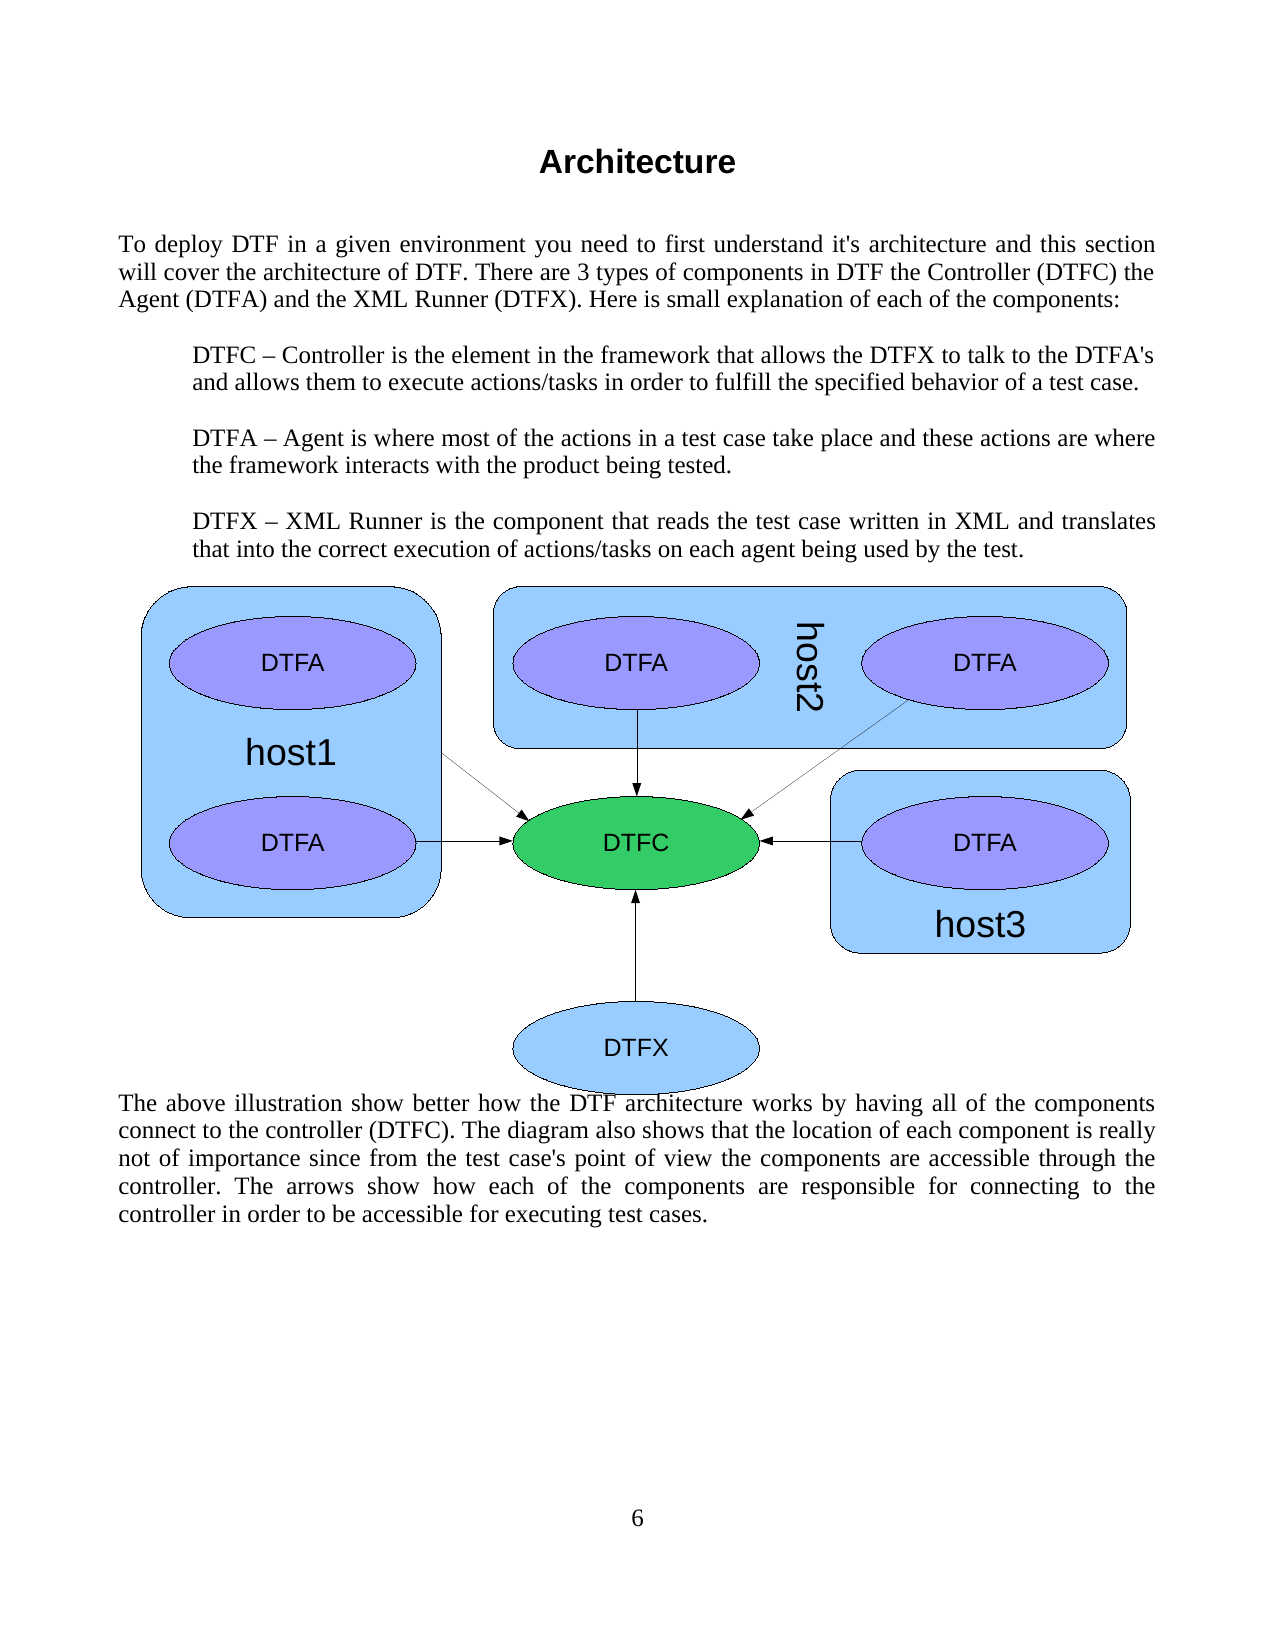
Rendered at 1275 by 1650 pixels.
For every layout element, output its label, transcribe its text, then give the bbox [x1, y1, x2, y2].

text To deploy DTF in a given environment you need to first understand it's architecture and this section will cover the architecture of DTF. There are 3 types of components in DTF the Controller (DTFC) the Agent (DTFA) and the XML Runner (DTFX). Here is small explanation of each of the components: [118, 230, 1157, 313]
subtitle Architecture [118, 143, 1157, 181]
text DTFC – Controller is the element in the framework that allows the DTFX to talk to the DTFA's and allows them to execute actions/tasks in order to fulfill the specified behavior of a test case. [192, 341, 1157, 396]
text The above illustration show better how the DTF architecture works by having all of the components connect to the controller (DTFC). The diagram also shows that the location of each component is really not of importance since from the test case's point of view the components are accessible through the controller. The arrows show how each of the components are responsible for connecting to the controller in order to be accessible for executing test cases. [118, 1089, 1157, 1227]
text DTFX – XML Runner is the component that reads the test case written in XML and translates that into the correct execution of actions/tasks on each agent being used by the test. [192, 507, 1157, 562]
text DTFA – Agent is where most of the actions in a test case take place and these actions are where the framework interacts with the product being tested. [192, 424, 1157, 479]
